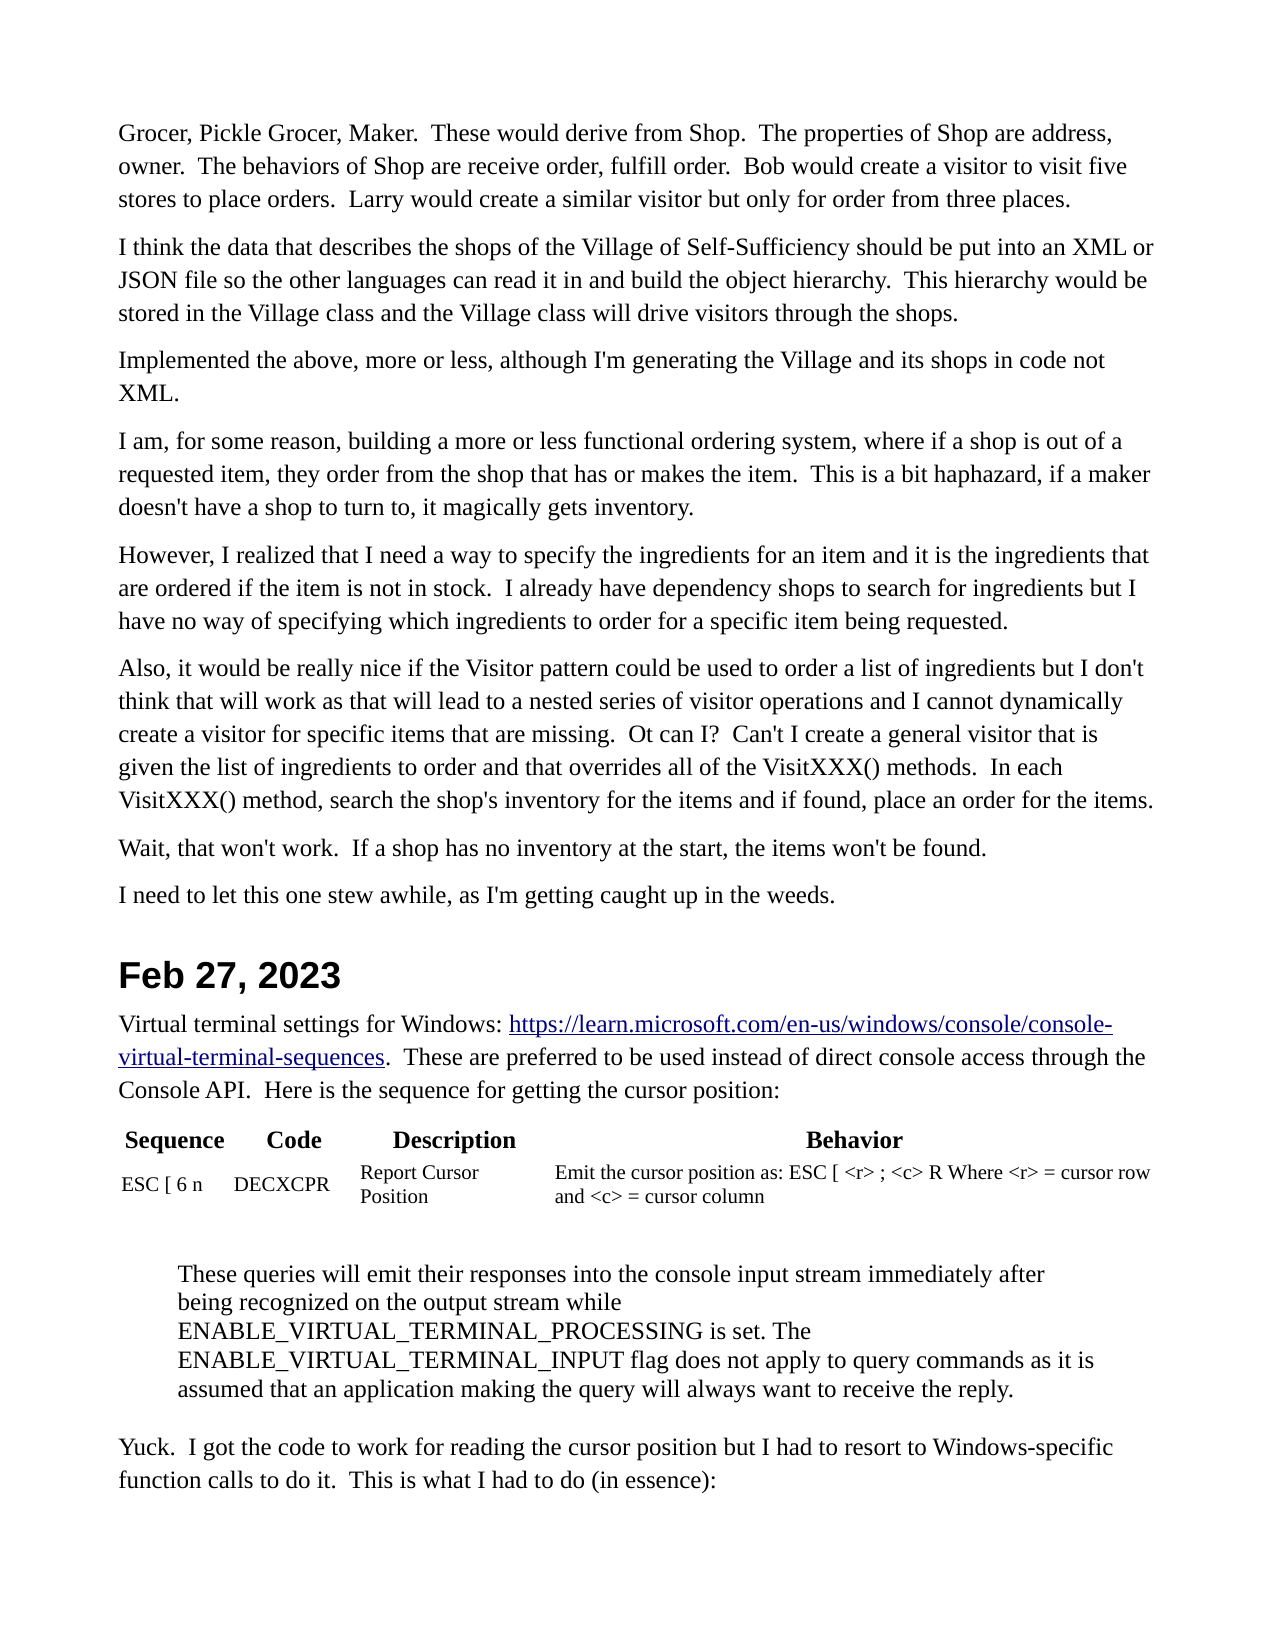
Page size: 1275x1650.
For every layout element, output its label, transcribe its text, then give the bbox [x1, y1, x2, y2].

text Yuck. I got the code to work for reading the cursor position but I had to resort to Windows-specific function calls to do it. This is what I had to do (in essence): [118, 1432, 1157, 1494]
table_header Description [357, 1123, 552, 1157]
table_header Behavior [552, 1123, 1157, 1157]
subtitle Feb 27, 2023 [118, 953, 1157, 996]
text Implemented the above, more or less, although I'm generating the Village and its shops in code not XML. [118, 345, 1157, 407]
text I need to let this one stew awhile, as I'm getting caught up in the weeds. [118, 881, 1157, 909]
text However, I realized that I need a way to specify the ingredients for an item and it is the ingredients that are ordered if the item is not in stock. I already have dependency shops to search for ingredients but I have no way of specifying which ingredients to order for a specific item being requested. [118, 540, 1157, 634]
text Virtual terminal settings for Windows: https://learn.microsoft.com/en-us/windows/console/console-virtual-terminal-sequences. These are preferred to be used instead of direct console access through the Console API. Here is the sequence for getting the cursor position: [118, 1009, 1157, 1104]
text These queries will emit their responses into the console input stream immediately after being recognized on the output stream while ENABLE_VIRTUAL_TERMINAL_PROCESSING is set. The ENABLE_VIRTUAL_TERMINAL_INPUT flag does not apply to query commands as it is assumed that an application making the query will always want to receive the reply. [177, 1259, 1098, 1402]
text I think the data that describes the shops of the Village of Self-Sufficiency should be put into an XML or JSON file so the other languages can read it in and build the object hierarchy. This hierarchy would be stored in the Village class and the Village class will drive visitors through the shops. [118, 232, 1157, 327]
table_header Sequence [118, 1123, 231, 1157]
text I am, for some reason, building a more or less functional ordering system, where if a shop is out of a requested item, they order from the shop that has or makes the item. This is a bit haphazard, if a maker doesn't have a shop to turn to, it magically gets inventory. [118, 426, 1157, 521]
text Grocer, Pickle Grocer, Maker. These would derive from Shop. The properties of Shop are address, owner. The behaviors of Shop are receive order, fulfill order. Bob would create a visitor to visit five stores to place orders. Larry would create a similar visitor but only for order from three places. [118, 118, 1157, 213]
table_cell Report Cursor Position [357, 1157, 552, 1211]
text Also, it would be really nice if the Visitor pattern could be used to order a list of ingredients but I don't think that will work as that will lead to a nested series of visitor operations and I cannot dynamically create a visitor for specific items that are missing. Ot can I? Can't I create a general visitor that is given the list of ingredients to order and that overrides all of the VisitXXX() methods. In each VisitXXX() method, search the shop's inventory for the items and if found, place an order for the items. [118, 653, 1157, 814]
table_cell ESC [ 6 n [118, 1157, 231, 1211]
table_header Code [231, 1123, 357, 1157]
text Wait, that won't work. If a shop has no inventory at the start, the items won't be found. [118, 833, 1157, 862]
table_cell DECXCPR [231, 1157, 357, 1211]
table_cell Emit the cursor position as: ESC [ <r> ; <c> R Where <r> = cursor row and <c> = cursor column [552, 1157, 1157, 1211]
